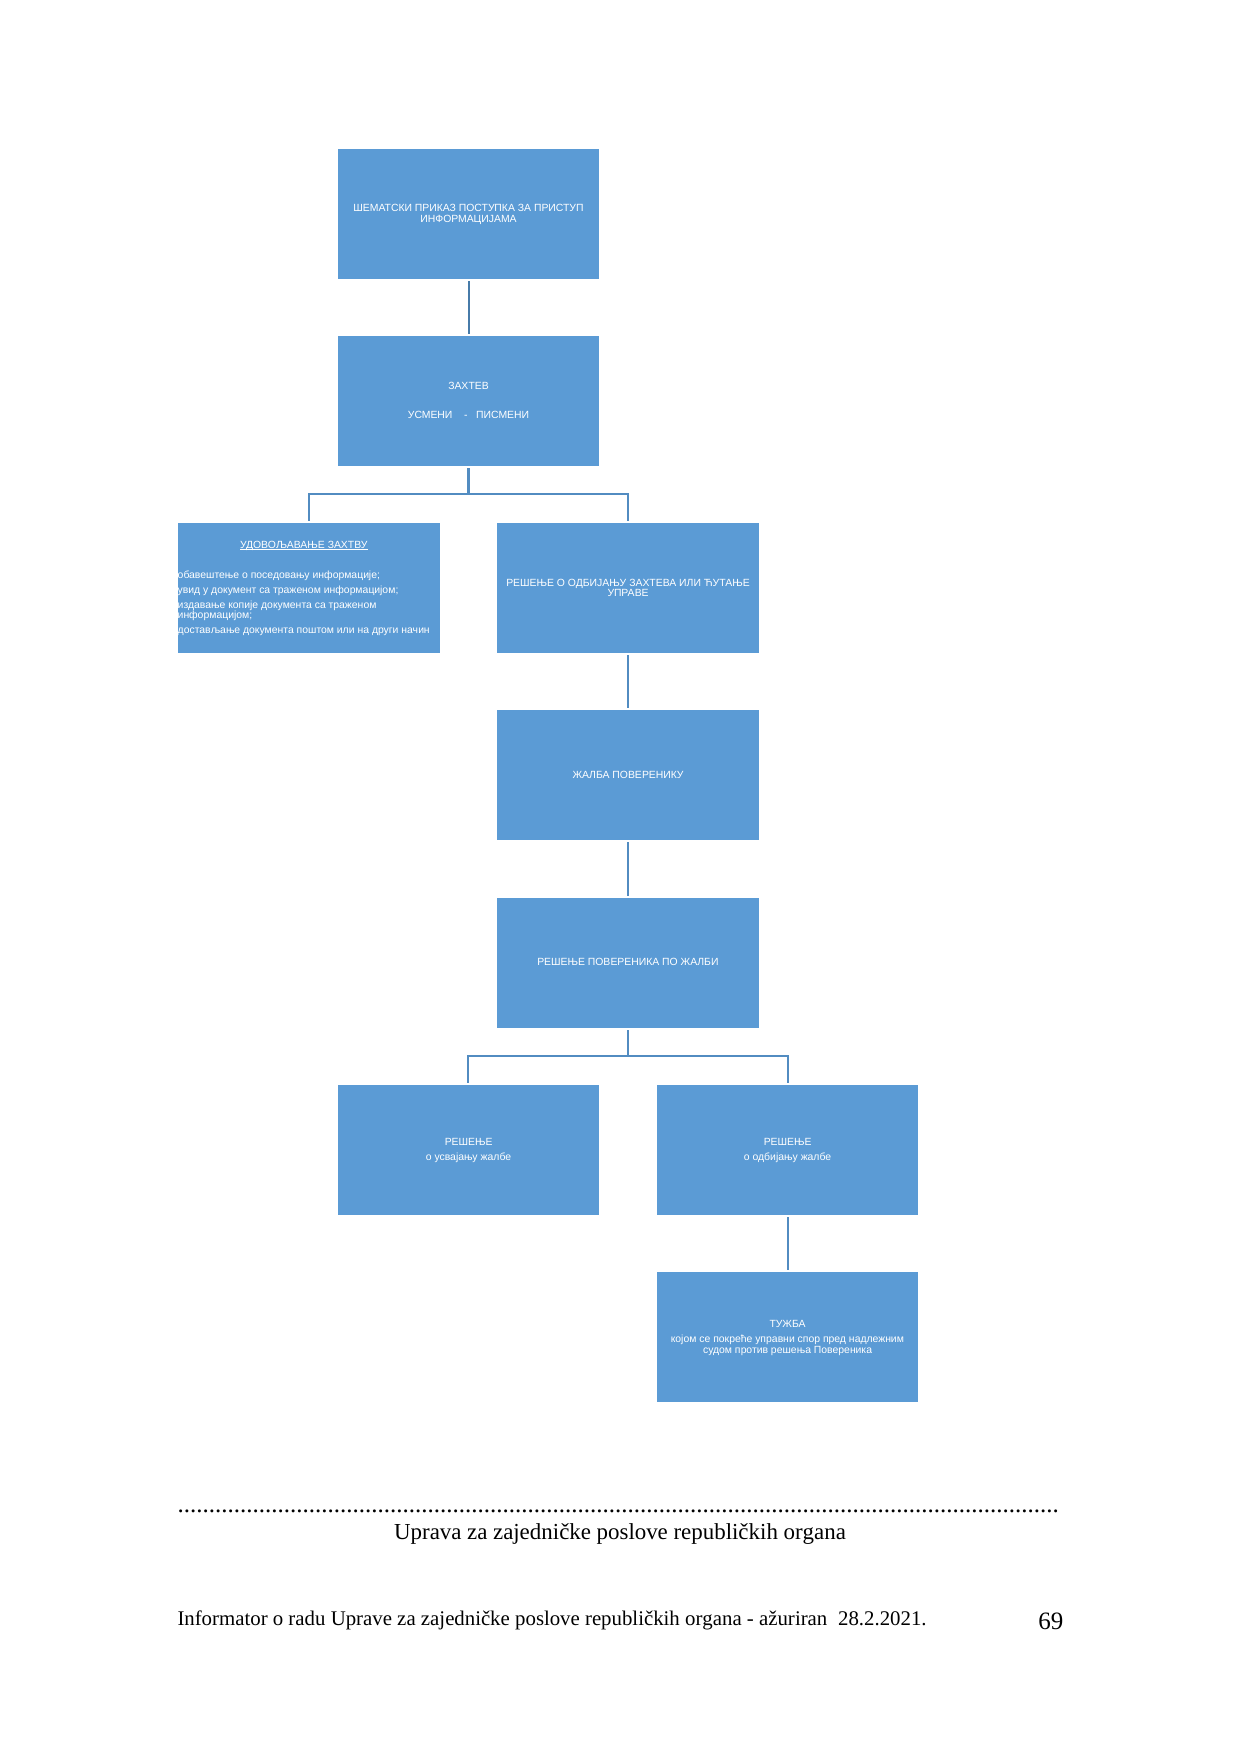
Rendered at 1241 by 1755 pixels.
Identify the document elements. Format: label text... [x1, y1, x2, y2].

text Uprava za zajedničke poslove republičkih organa [177, 1518, 1063, 1544]
text ............................................................................................................................................. [177, 1489, 1063, 1518]
